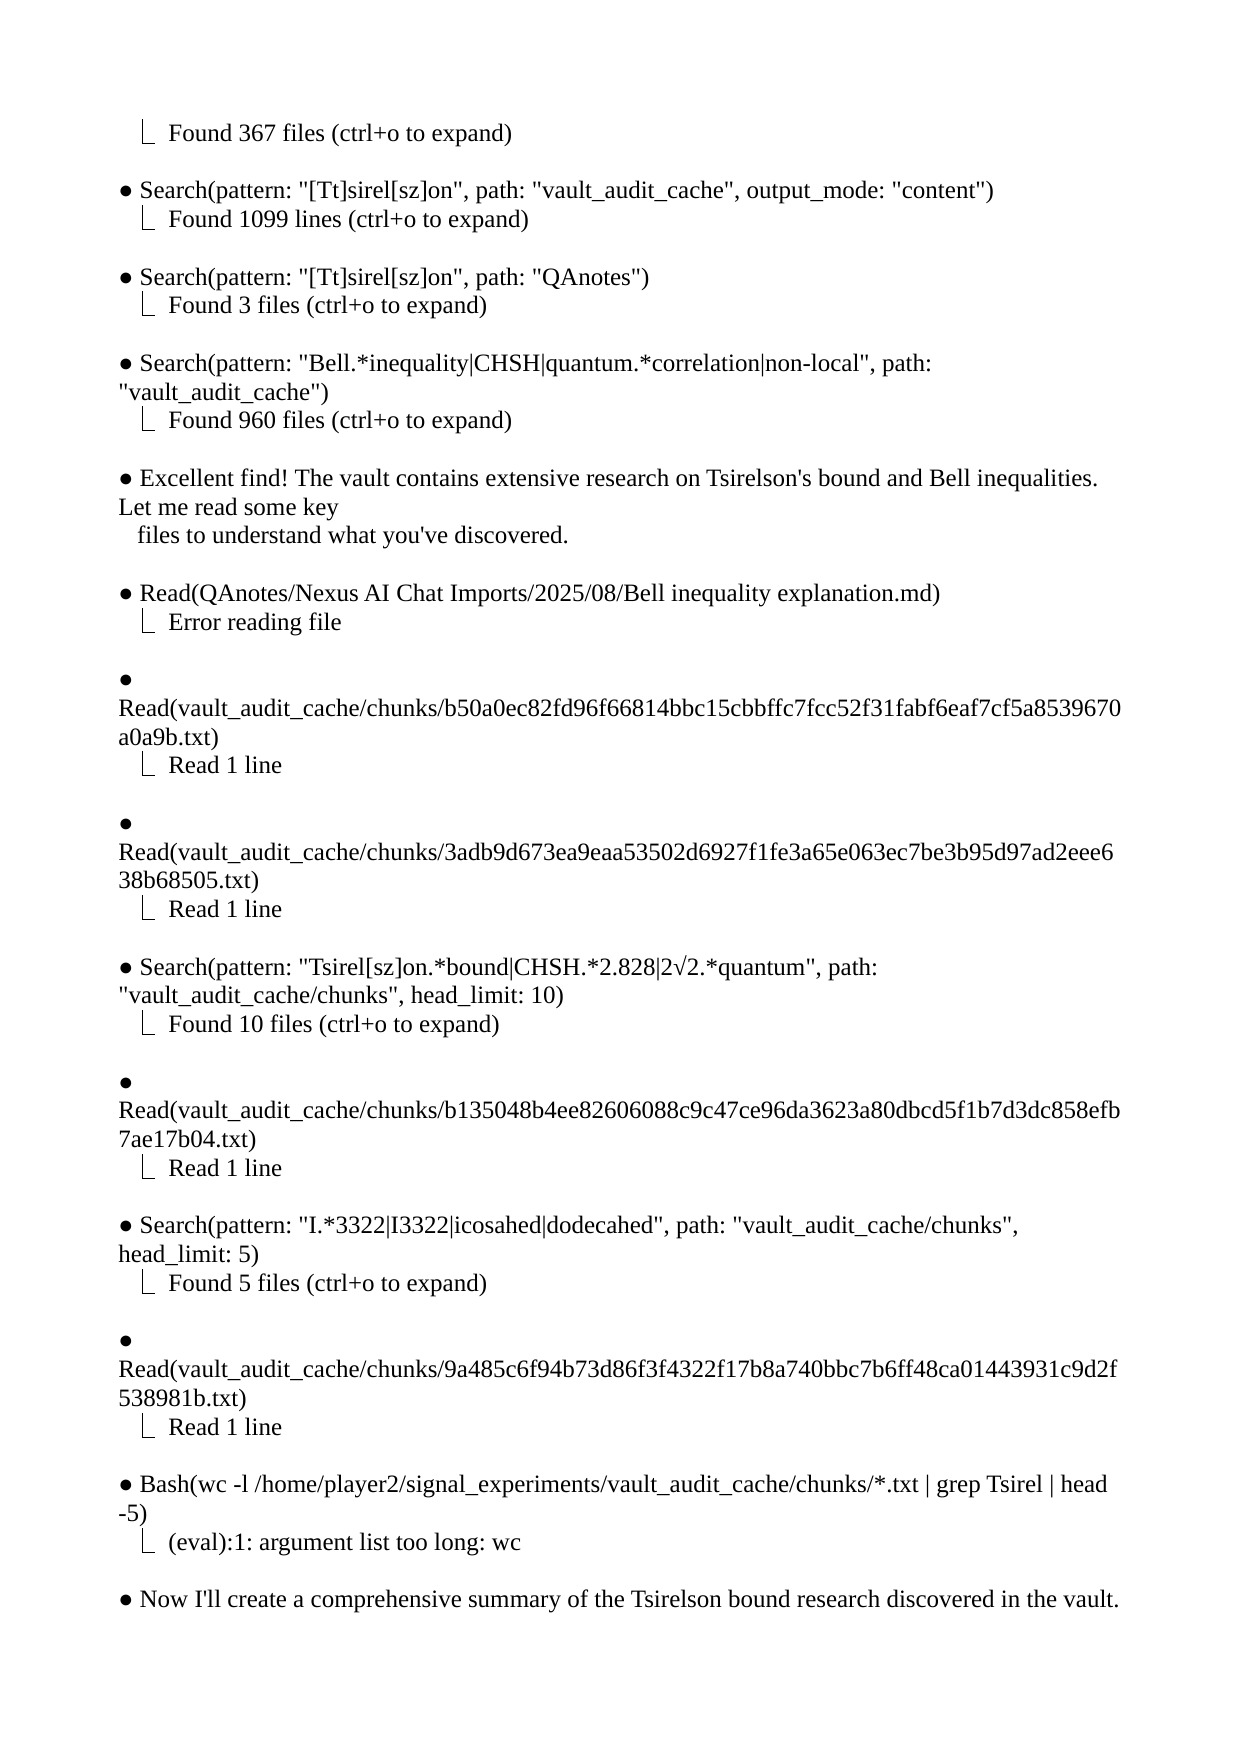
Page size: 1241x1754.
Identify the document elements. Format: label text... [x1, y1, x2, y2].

text ⎿ Found 1099 lines (ctrl+o to expand) [118, 204, 1122, 233]
text ⎿ Found 10 files (ctrl+o to expand) [118, 1009, 1122, 1038]
text ⎿ Read 1 line [118, 1412, 1122, 1441]
text ● Read(vault_audit_cache/chunks/3adb9d673ea9eaa53502d6927f1fe3a65e063ec7be3b95d97ad2eee638b68505.txt) [118, 808, 1122, 894]
text ⎿ Found 367 files (ctrl+o to expand) [118, 118, 1122, 147]
text ● Search(pattern: "Tsirel[sz]on.*bound|CHSH.*2.828|2√2.*quantum", path: "vault_audit_cache/chunks", head_limit: 10) [118, 952, 1122, 1009]
text ⎿ Read 1 line [118, 1153, 1122, 1182]
text ● Read(vault_audit_cache/chunks/b135048b4ee82606088c9c47ce96da3623a80dbcd5f1b7d3dc858efb7ae17b04.txt) [118, 1067, 1122, 1153]
text ● Bash(wc -l /home/player2/signal_experiments/vault_audit_cache/chunks/*.txt | grep Tsirel | head -5) [118, 1469, 1122, 1527]
text ● Search(pattern: "[Tt]sirel[sz]on", path: "QAnotes") [118, 262, 1122, 291]
text ● Search(pattern: "Bell.*inequality|CHSH|quantum.*correlation|non-local", path: "vault_audit_cache") [118, 348, 1122, 406]
text ● Read(QAnotes/Nexus AI Chat Imports/2025/08/Bell inequality explanation.md) [118, 578, 1122, 607]
text files to understand what you've discovered. [118, 521, 1122, 549]
text ● Read(vault_audit_cache/chunks/b50a0ec82fd96f66814bbc15cbbffc7fcc52f31fabf6eaf7cf5a8539670a0a9b.txt) [118, 664, 1122, 751]
text ● Now I'll create a comprehensive summary of the Tsirelson bound research discovered in the vault. [118, 1584, 1122, 1613]
text ⎿ Error reading file [118, 607, 1122, 636]
text ⎿ Found 3 files (ctrl+o to expand) [118, 291, 1122, 319]
text ⎿ (eval):1: argument list too long: wc [118, 1527, 1122, 1556]
text ⎿ Read 1 line [118, 894, 1122, 923]
text ● Excellent find! The vault contains extensive research on Tsirelson's bound and Bell inequalities. Let me read some key [118, 463, 1122, 521]
text ● Read(vault_audit_cache/chunks/9a485c6f94b73d86f3f4322f17b8a740bbc7b6ff48ca01443931c9d2f538981b.txt) [118, 1326, 1122, 1412]
text ● Search(pattern: "[Tt]sirel[sz]on", path: "vault_audit_cache", output_mode: "content") [118, 176, 1122, 204]
text ⎿ Found 960 files (ctrl+o to expand) [118, 406, 1122, 434]
text ● Search(pattern: "I.*3322|I3322|icosahed|dodecahed", path: "vault_audit_cache/chunks", head_limit: 5) [118, 1211, 1122, 1268]
text ⎿ Found 5 files (ctrl+o to expand) [118, 1268, 1122, 1297]
text ⎿ Read 1 line [118, 751, 1122, 779]
